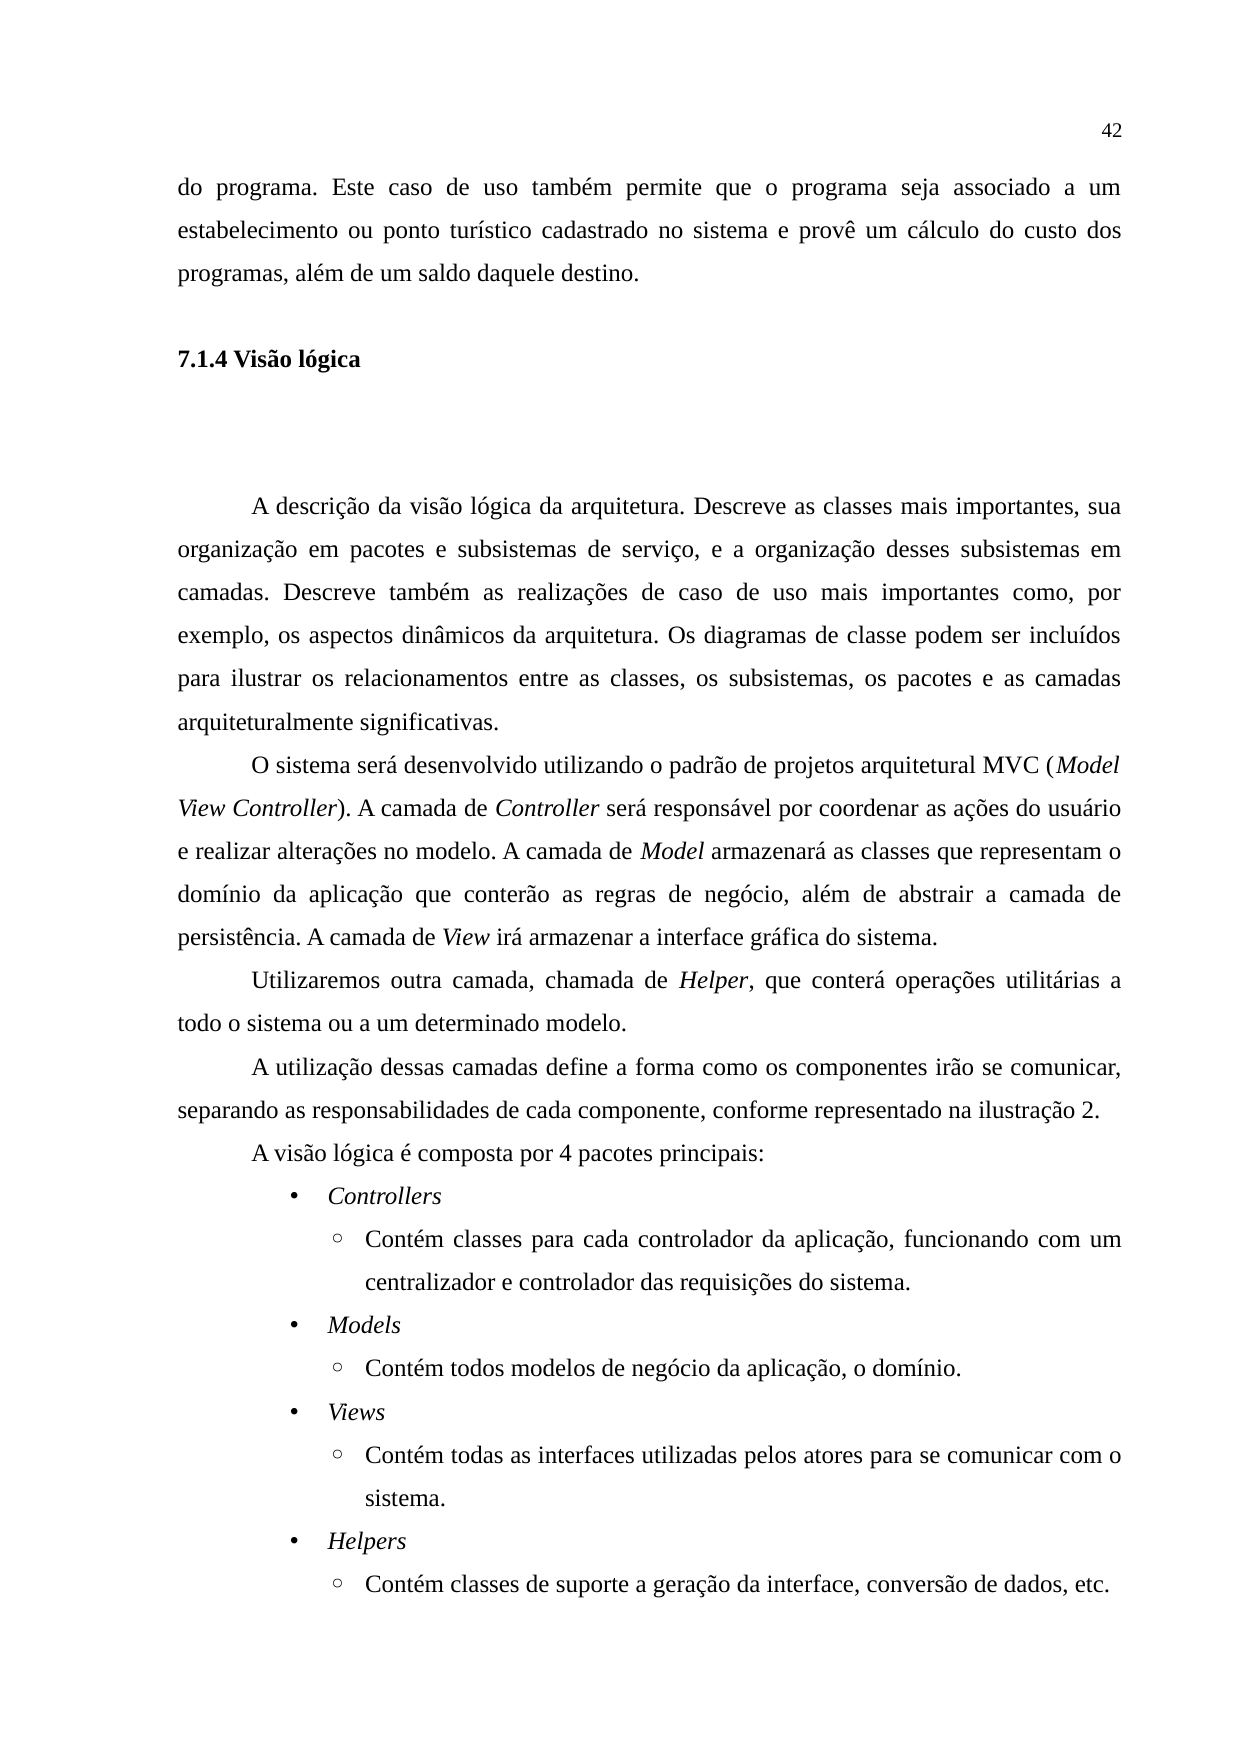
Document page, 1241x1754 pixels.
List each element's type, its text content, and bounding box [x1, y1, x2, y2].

text do programa. Este caso de uso também permite que o programa seja associado a um estabelecimento ou ponto turístico cadastrado no sistema e provê um cálculo do custo dos programas, além de um saldo daquele destino. [177, 172, 1122, 287]
list Views [290, 1397, 1122, 1425]
list Contém todas as interfaces utilizadas pelos atores para se comunicar com o sistema. [327, 1440, 1122, 1512]
text A visão lógica é composta por 4 pacotes principais: [177, 1138, 1122, 1167]
list Contém classes de suporte a geração da interface, conversão de dados, etc. [327, 1569, 1122, 1598]
list Models [290, 1310, 1122, 1339]
list Controllers [290, 1181, 1122, 1210]
list Contém classes para cada controlador da aplicação, funcionando com um centralizador e controlador das requisições do sistema. [327, 1224, 1122, 1296]
text O sistema será desenvolvido utilizando o padrão de projetos arquitetural MVC (Model View Controller). A camada de Controller será responsável por coordenar as ações do usuário e realizar alterações no modelo. A camada de Model armazenará as classes que representam o domínio da aplicação que conterão as regras de negócio, além de abstrair a camada de persistência. A camada de View irá armazenar a interface gráfica do sistema. [177, 750, 1122, 951]
list Helpers [290, 1526, 1122, 1555]
subtitle Visão lógica [177, 344, 1122, 373]
text A utilização dessas camadas define a forma como os componentes irão se comunicar, separando as responsabilidades de cada componente, conforme representado na ilustração 2. [177, 1052, 1122, 1123]
list Contém todos modelos de negócio da aplicação, o domínio. [327, 1353, 1122, 1382]
text Utilizaremos outra camada, chamada de Helper, que conterá operações utilitárias a todo o sistema ou a um determinado modelo. [177, 965, 1122, 1037]
text A descrição da visão lógica da arquitetura. Descreve as classes mais importantes, sua organização em pacotes e subsistemas de serviço, e a organização desses subsistemas em camadas. Descreve também as realizações de caso de uso mais importantes como, por exemplo, os aspectos dinâmicos da arquitetura. Os diagramas de classe podem ser incluídos para ilustrar os relacionamentos entre as classes, os subsistemas, os pacotes e as camadas arquiteturalmente significativas. [177, 491, 1122, 735]
